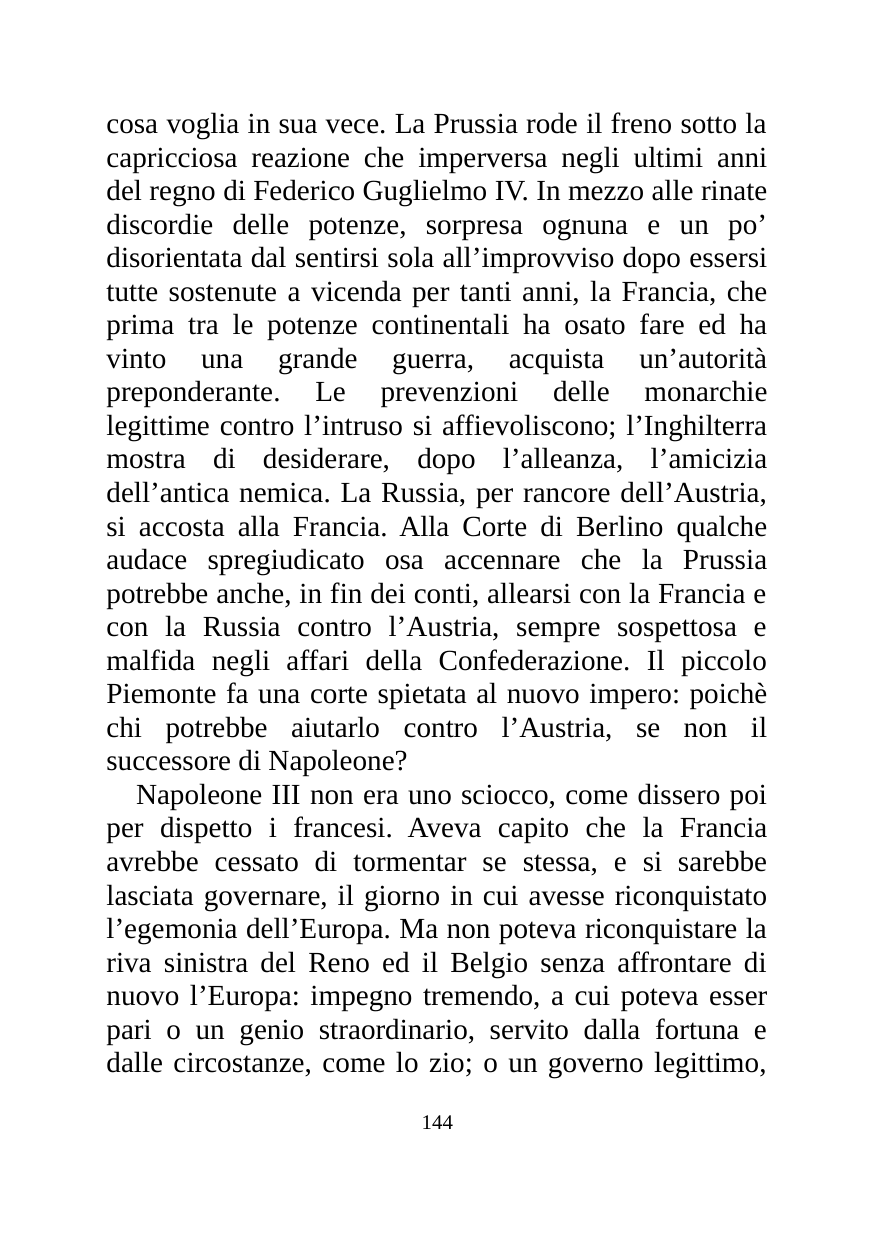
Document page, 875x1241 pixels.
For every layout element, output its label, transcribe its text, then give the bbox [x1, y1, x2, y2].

text cosa voglia in sua vece. La Prussia rode il freno sotto la capricciosa reazione che imperversa negli ultimi anni del regno di Federico Guglielmo IV. In mezzo alle rinate discordie delle potenze, sorpresa ognuna e un po’ disorientata dal sentirsi sola all’improvviso dopo essersi tutte sostenute a vicenda per tanti anni, la Francia, che prima tra le potenze continentali ha osato fare ed ha vinto una grande guerra, acquista un’autorità preponderante. Le prevenzioni delle monarchie legittime contro l’intruso si affievoliscono; l’Inghilterra mostra di desiderare, dopo l’alleanza, l’amicizia dell’antica nemica. La Russia, per rancore dell’Austria, si accosta alla Francia. Alla Corte di Berlino qualche audace spregiudicato osa accennare che la Prussia potrebbe anche, in fin dei conti, allearsi con la Francia e con la Russia contro l’Austria, sempre sospettosa e malfida negli affari della Confederazione. Il piccolo Piemonte fa una corte spietata al nuovo impero: poichè chi potrebbe aiutarlo contro l’Austria, se non il successore di Napoleone? [106, 106, 768, 777]
text Napoleone III non era uno sciocco, come dissero poi per dispetto i francesi. Aveva capito che la Francia avrebbe cessato di tormentar se stessa, e si sarebbe lasciata governare, il giorno in cui avesse riconquistato l’egemonia dell’Europa. Ma non poteva riconquistare la riva sinistra del Reno ed il Belgio senza affrontare di nuovo l’Europa: impegno tremendo, a cui poteva esser pari o un genio straordinario, servito dalla fortuna e dalle circostanze, come lo zio; o un governo legittimo, [106, 777, 768, 1079]
